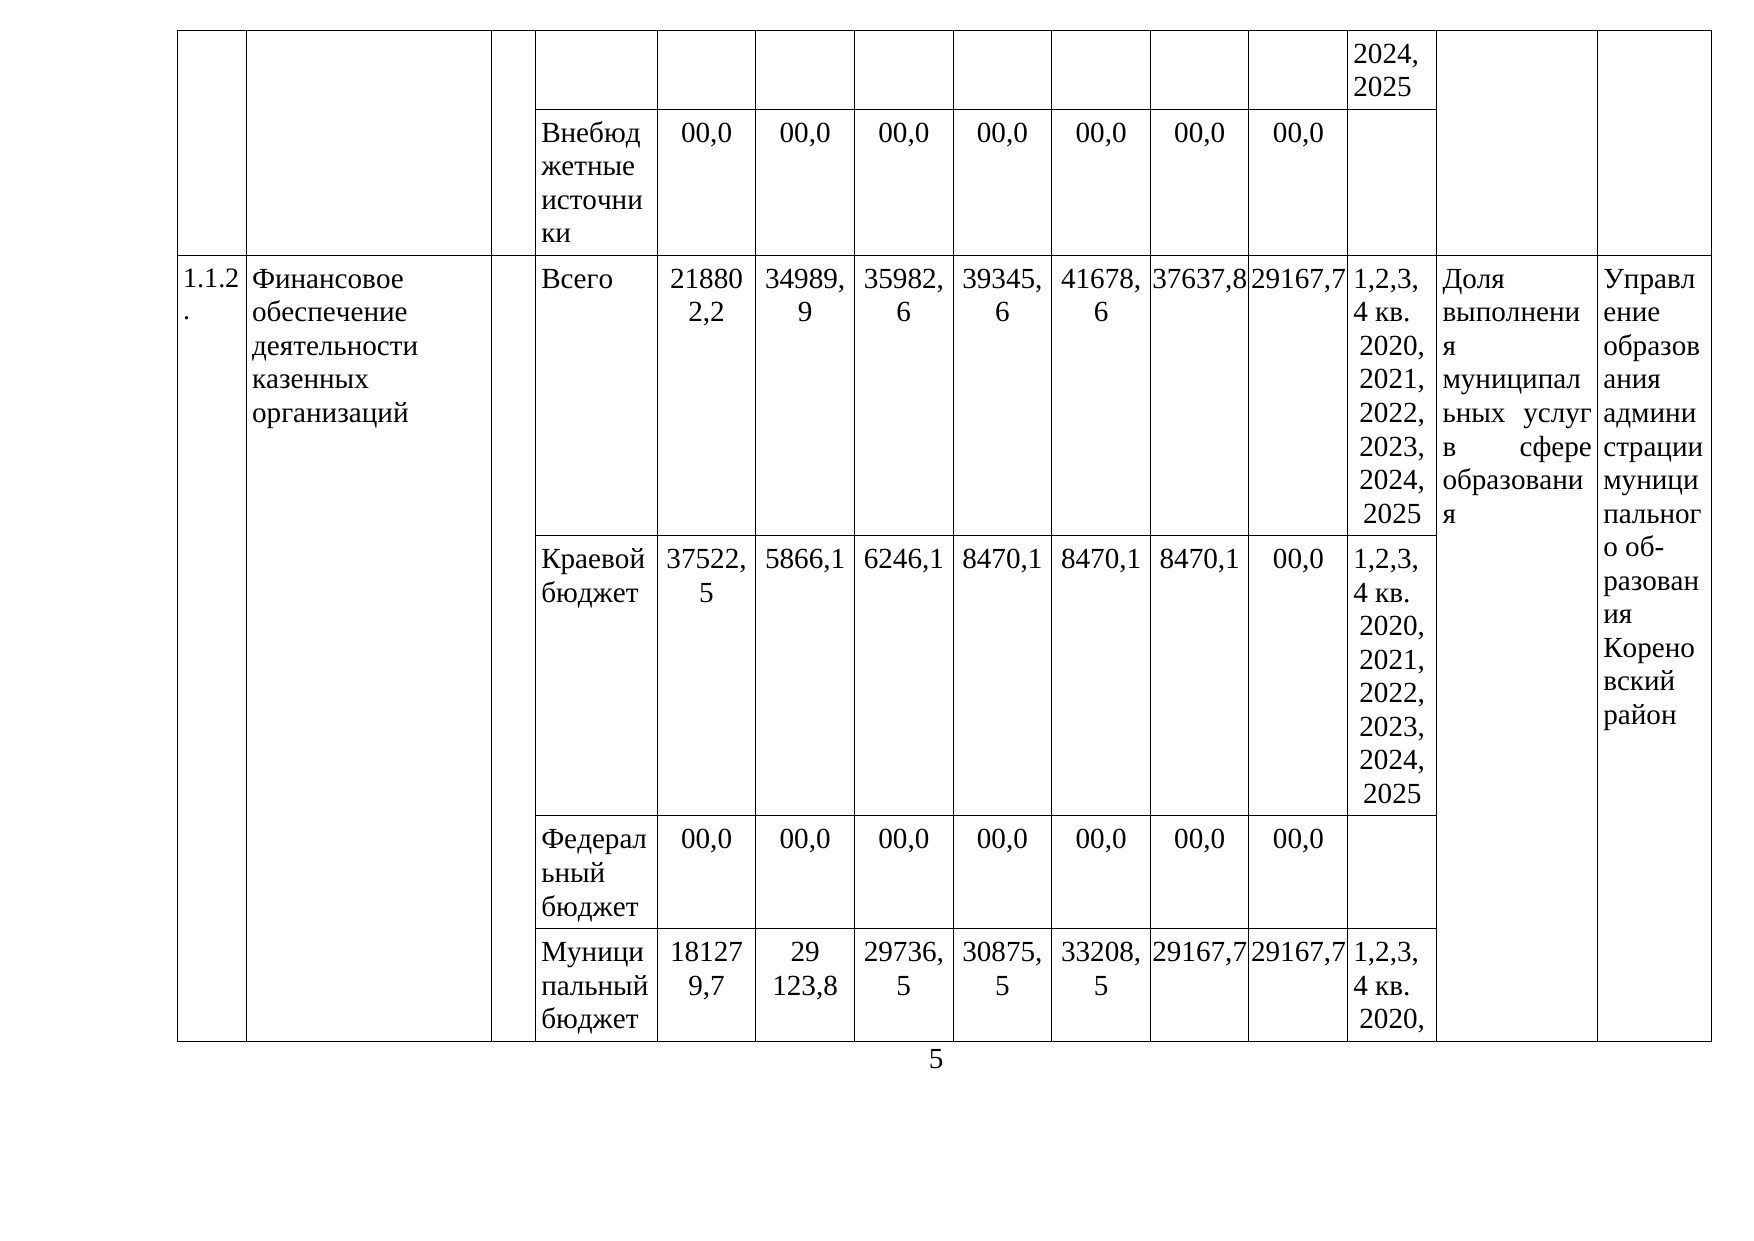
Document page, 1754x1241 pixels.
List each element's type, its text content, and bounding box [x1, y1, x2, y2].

table_cell 29167,7 [1249, 256, 1347, 535]
table_cell Финансовое обеспечение деятельности казенных организаций [247, 256, 491, 1041]
table_cell 29167,7 [1151, 929, 1248, 1041]
table_cell 29167,7 [1249, 929, 1347, 1041]
table_cell 181279,7 [658, 929, 755, 1041]
table_cell 1,2,3,4 кв. 2020, 2021, 2022,2023, 2024, 2025 [1348, 256, 1436, 535]
table_cell 00,0 [855, 110, 953, 255]
table_cell 29736,5 [855, 929, 953, 1041]
table_cell 1,2,3,4 кв. 2020, [1348, 929, 1436, 1041]
table_cell Управление образования администрации муниципального об- разования Кореновский район [1598, 256, 1711, 1041]
table_cell 00,0 [756, 816, 854, 928]
table_header [855, 31, 953, 108]
table_cell 33208,5 [1052, 929, 1150, 1041]
table_header 2024,2025 [1348, 31, 1436, 108]
table_header [1151, 31, 1248, 108]
table_cell 00,0 [1249, 816, 1347, 928]
table_cell 00,0 [658, 816, 755, 928]
table_cell 8470,1 [1151, 536, 1248, 815]
table_cell [1348, 816, 1436, 928]
table_cell 41678,6 [1052, 256, 1150, 535]
table_cell 00,0 [1052, 816, 1150, 928]
table_cell 00,0 [954, 816, 1051, 928]
table_cell 00,0 [1151, 816, 1248, 928]
table_header [658, 31, 755, 108]
table_cell 00,0 [954, 110, 1051, 255]
table_cell Краевой бюджет [536, 536, 657, 815]
text 5 [177, 1042, 1695, 1074]
table_cell 37637,8 [1151, 256, 1248, 535]
table_header [247, 31, 491, 255]
table_cell 6246,1 [855, 536, 953, 815]
table_cell 00,0 [756, 110, 854, 255]
table_cell 00,0 [1249, 536, 1347, 815]
table_cell 5866,1 [756, 536, 854, 815]
table_cell 1.1.2. [178, 256, 246, 1041]
table_header [756, 31, 854, 108]
table_cell Федеральный бюджет [536, 816, 657, 928]
table_cell 29 123,8 [756, 929, 854, 1041]
table_header [178, 31, 246, 255]
table_cell 00,0 [855, 816, 953, 928]
table_cell Всего [536, 256, 657, 535]
table_cell 1,2,3,4 кв. 2020, 2021, 2022,2023,2024, 2025 [1348, 536, 1436, 815]
table_cell 00,0 [1052, 110, 1150, 255]
table_cell 00,0 [1151, 110, 1248, 255]
table_cell Доля выполнения муниципальных услуг в сфере образования [1437, 256, 1597, 1041]
table_header [492, 31, 535, 255]
table_cell 00,0 [658, 110, 755, 255]
table_cell Муниципальный бюджет [536, 929, 657, 1041]
table_cell [492, 256, 535, 1041]
table_cell 8470,1 [1052, 536, 1150, 815]
table_cell 35982,6 [855, 256, 953, 535]
table_header [1598, 31, 1711, 255]
table_header [1052, 31, 1150, 108]
table_cell 218802,2 [658, 256, 755, 535]
table_cell Внебюджетные источники [536, 110, 657, 255]
table_header [954, 31, 1051, 108]
table_cell 34989,9 [756, 256, 854, 535]
table_header [1437, 31, 1597, 255]
table_cell 39345,6 [954, 256, 1051, 535]
table_cell 37522,5 [658, 536, 755, 815]
table_cell 30875,5 [954, 929, 1051, 1041]
table_cell 8470,1 [954, 536, 1051, 815]
table_header [536, 31, 657, 108]
table_cell [1348, 110, 1436, 255]
table_cell 00,0 [1249, 110, 1347, 255]
table_header [1249, 31, 1347, 108]
